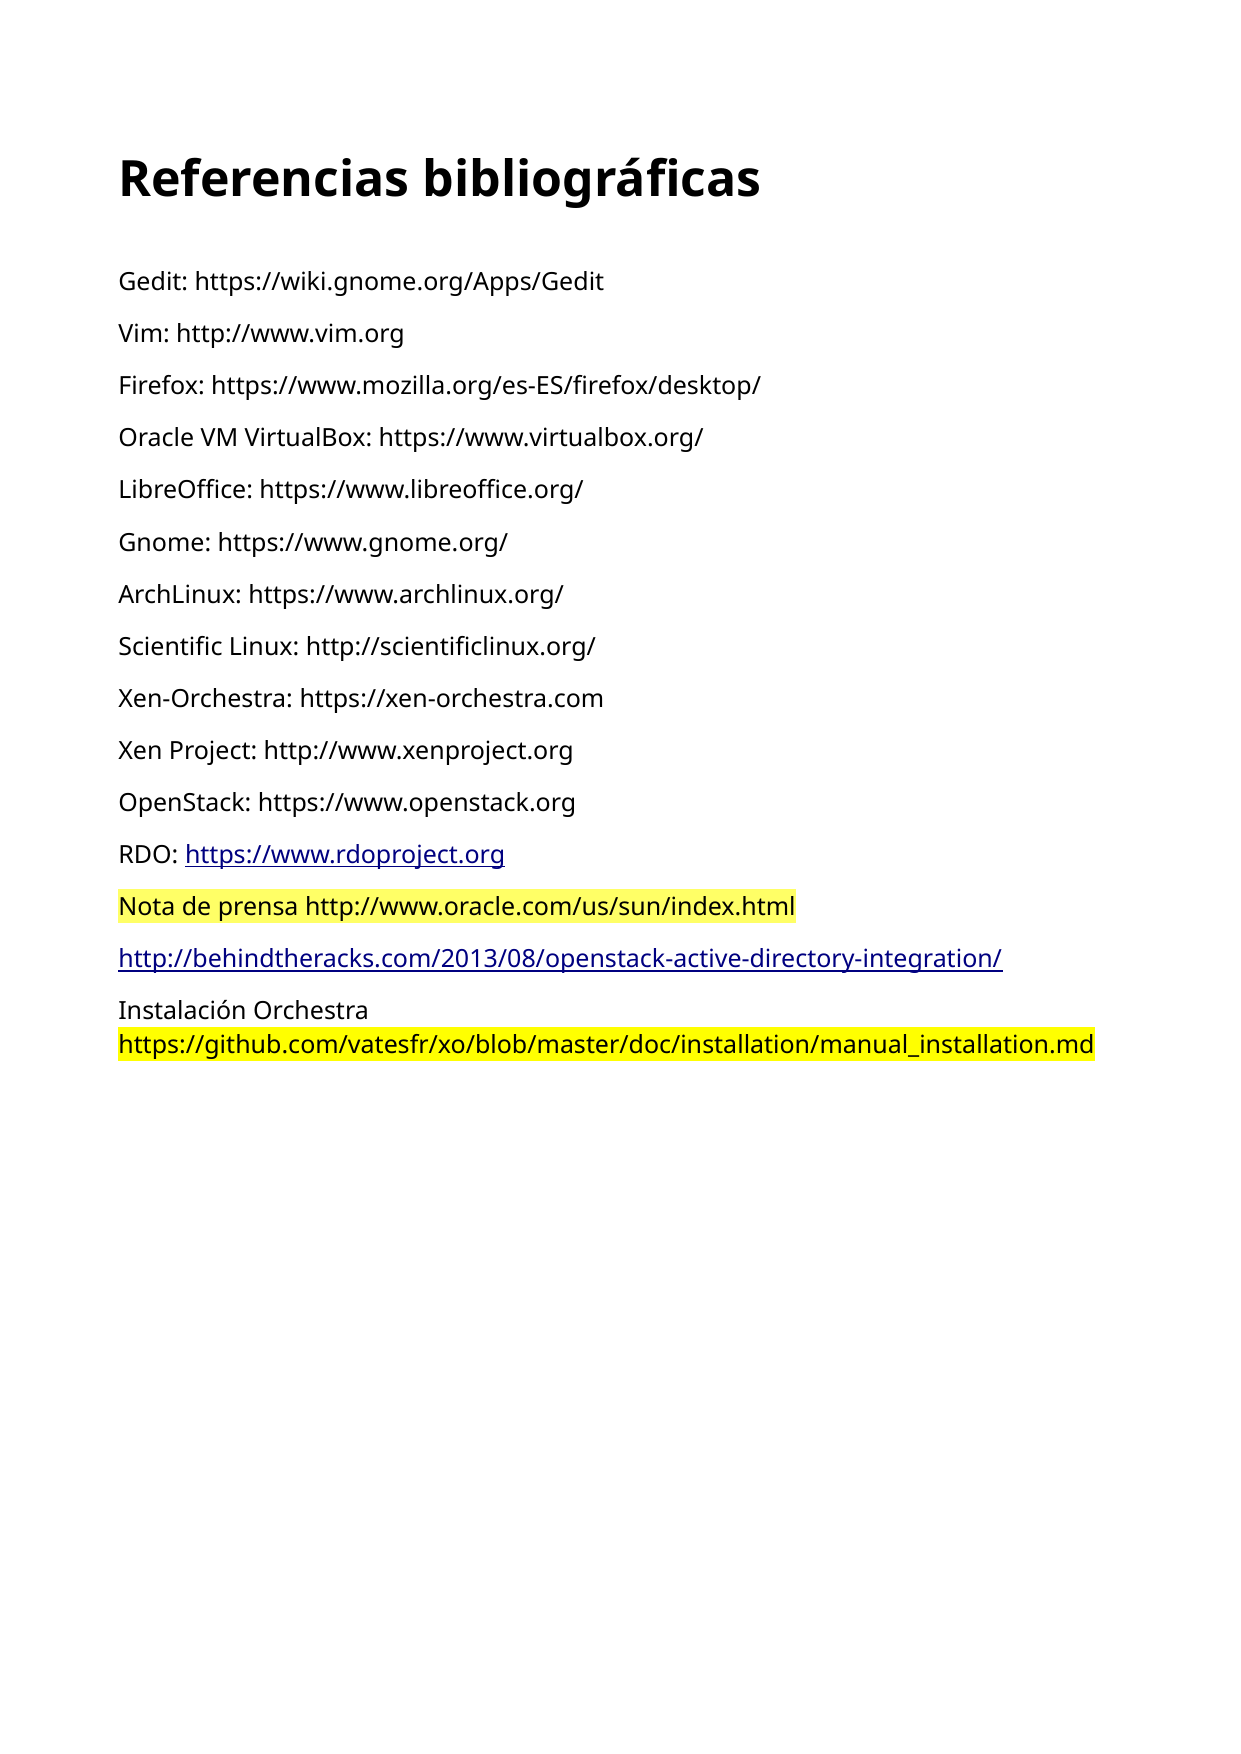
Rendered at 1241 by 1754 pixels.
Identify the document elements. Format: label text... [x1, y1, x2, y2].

text Vim: http://www.vim.org [118, 316, 1122, 350]
text Instalación Orchestra https://github.com/vatesfr/xo/blob/master/doc/installation/manual_installation.md [118, 993, 1122, 1061]
text RDO: https://www.rdoproject.org [118, 837, 1122, 871]
text Gnome: https://www.gnome.org/ [118, 524, 1122, 558]
text ArchLinux: https://www.archlinux.org/ [118, 576, 1122, 610]
text OpenStack: https://www.openstack.org [118, 785, 1122, 819]
text Nota de prensa http://www.oracle.com/us/sun/index.html [118, 889, 1122, 923]
text LibreOffice: https://www.libreoffice.org/ [118, 472, 1122, 506]
text Firefox: https://www.mozilla.org/es-ES/firefox/desktop/ [118, 368, 1122, 402]
text Scientific Linux: http://scientificlinux.org/ [118, 628, 1122, 662]
text Xen-Orchestra: https://xen-orchestra.com [118, 681, 1122, 714]
text Xen Project: http://www.xenproject.org [118, 733, 1122, 767]
title Referencias bibliográficas [118, 143, 1122, 211]
text Gedit: https://wiki.gnome.org/Apps/Gedit [118, 264, 1122, 298]
text http://behindtheracks.com/2013/08/openstack-active-directory-integration/ [118, 941, 1122, 975]
text Oracle VM VirtualBox: https://www.virtualbox.org/ [118, 420, 1122, 454]
